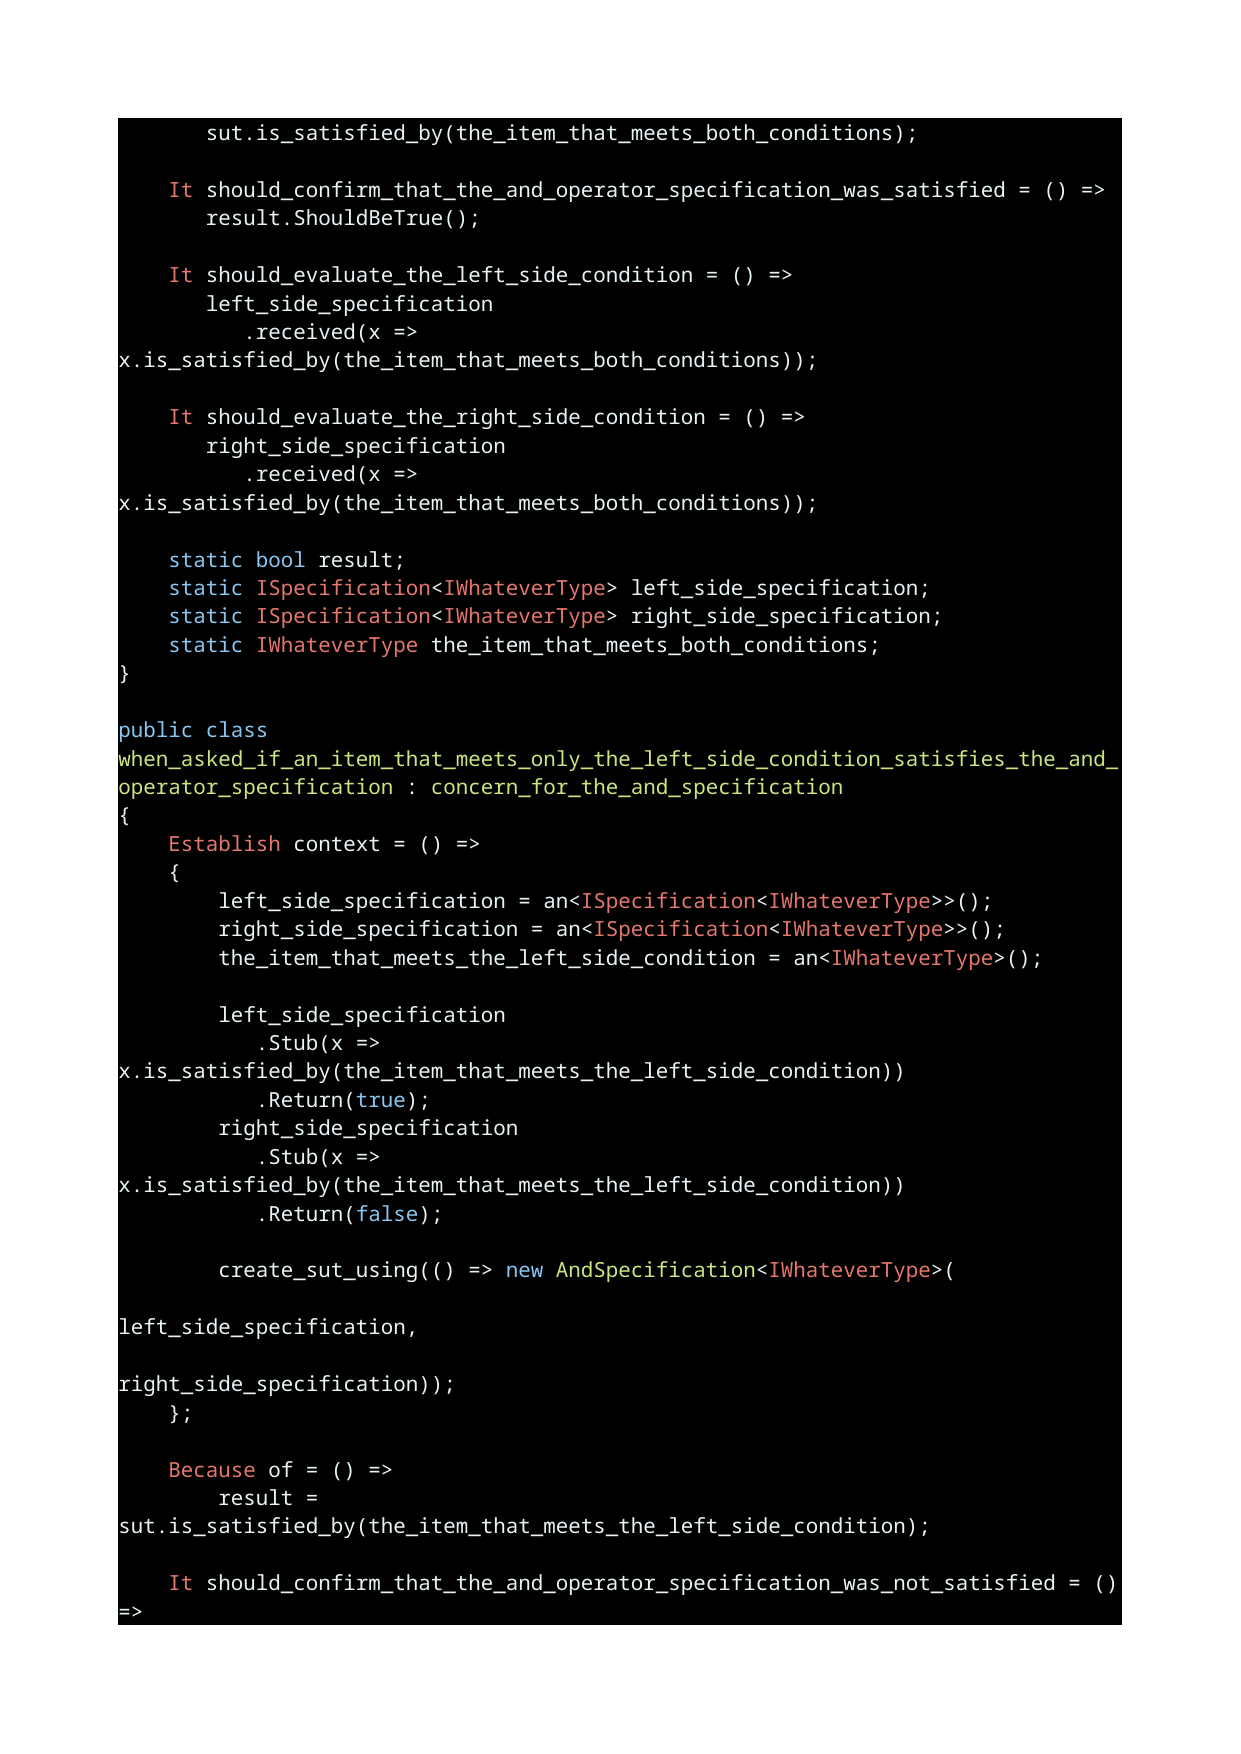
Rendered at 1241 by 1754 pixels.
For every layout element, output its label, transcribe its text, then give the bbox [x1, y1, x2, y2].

text right_side_specification [118, 431, 1122, 459]
text left_side_specification = an<ISpecification<IWhateverType>>(); [118, 886, 1122, 914]
text }; [118, 1398, 1122, 1426]
text It should_confirm_that_the_and_operator_specification_was_satisfied = () => [118, 175, 1122, 203]
text left_side_specification [118, 289, 1122, 317]
text It should_evaluate_the_left_side_condition = () => [118, 260, 1122, 289]
text Establish context = () => [118, 829, 1122, 857]
text sut.is_satisfied_by(the_item_that_meets_both_conditions); [118, 118, 1122, 147]
text .received(x => x.is_satisfied_by(the_item_that_meets_both_conditions)); [118, 317, 1122, 374]
text .received(x => x.is_satisfied_by(the_item_that_meets_both_conditions)); [118, 459, 1122, 516]
text Because of = () => [118, 1455, 1122, 1483]
text result = sut.is_satisfied_by(the_item_that_meets_the_left_side_condition); [118, 1483, 1122, 1540]
text .Return(false); [118, 1199, 1122, 1227]
text .Return(true); [118, 1085, 1122, 1113]
text } [118, 658, 1122, 687]
text .Stub(x => x.is_satisfied_by(the_item_that_meets_the_left_side_condition)) [118, 1142, 1122, 1199]
text create_sut_using(() => new AndSpecification<IWhateverType>( [118, 1256, 1122, 1284]
text left_side_specification, [118, 1284, 1122, 1341]
text It should_evaluate_the_right_side_condition = () => [118, 402, 1122, 431]
text It should_confirm_that_the_and_operator_specification_was_not_satisfied = () => [118, 1568, 1122, 1625]
text right_side_specification = an<ISpecification<IWhateverType>>(); [118, 914, 1122, 943]
text { [118, 857, 1122, 886]
text .Stub(x => x.is_satisfied_by(the_item_that_meets_the_left_side_condition)) [118, 1028, 1122, 1085]
text left_side_specification [118, 1000, 1122, 1028]
text right_side_specification)); [118, 1341, 1122, 1398]
text public class when_asked_if_an_item_that_meets_only_the_left_side_condition_satisfies_the_and_operator_specification : concern_for_the_and_specification [118, 715, 1122, 801]
text the_item_that_meets_the_left_side_condition = an<IWhateverType>(); [118, 943, 1122, 971]
text result.ShouldBeTrue(); [118, 203, 1122, 232]
text static bool result; [118, 545, 1122, 573]
text static ISpecification<IWhateverType> left_side_specification; [118, 573, 1122, 602]
text static IWhateverType the_item_that_meets_both_conditions; [118, 630, 1122, 658]
text static ISpecification<IWhateverType> right_side_specification; [118, 602, 1122, 630]
text right_side_specification [118, 1113, 1122, 1142]
text { [118, 801, 1122, 829]
